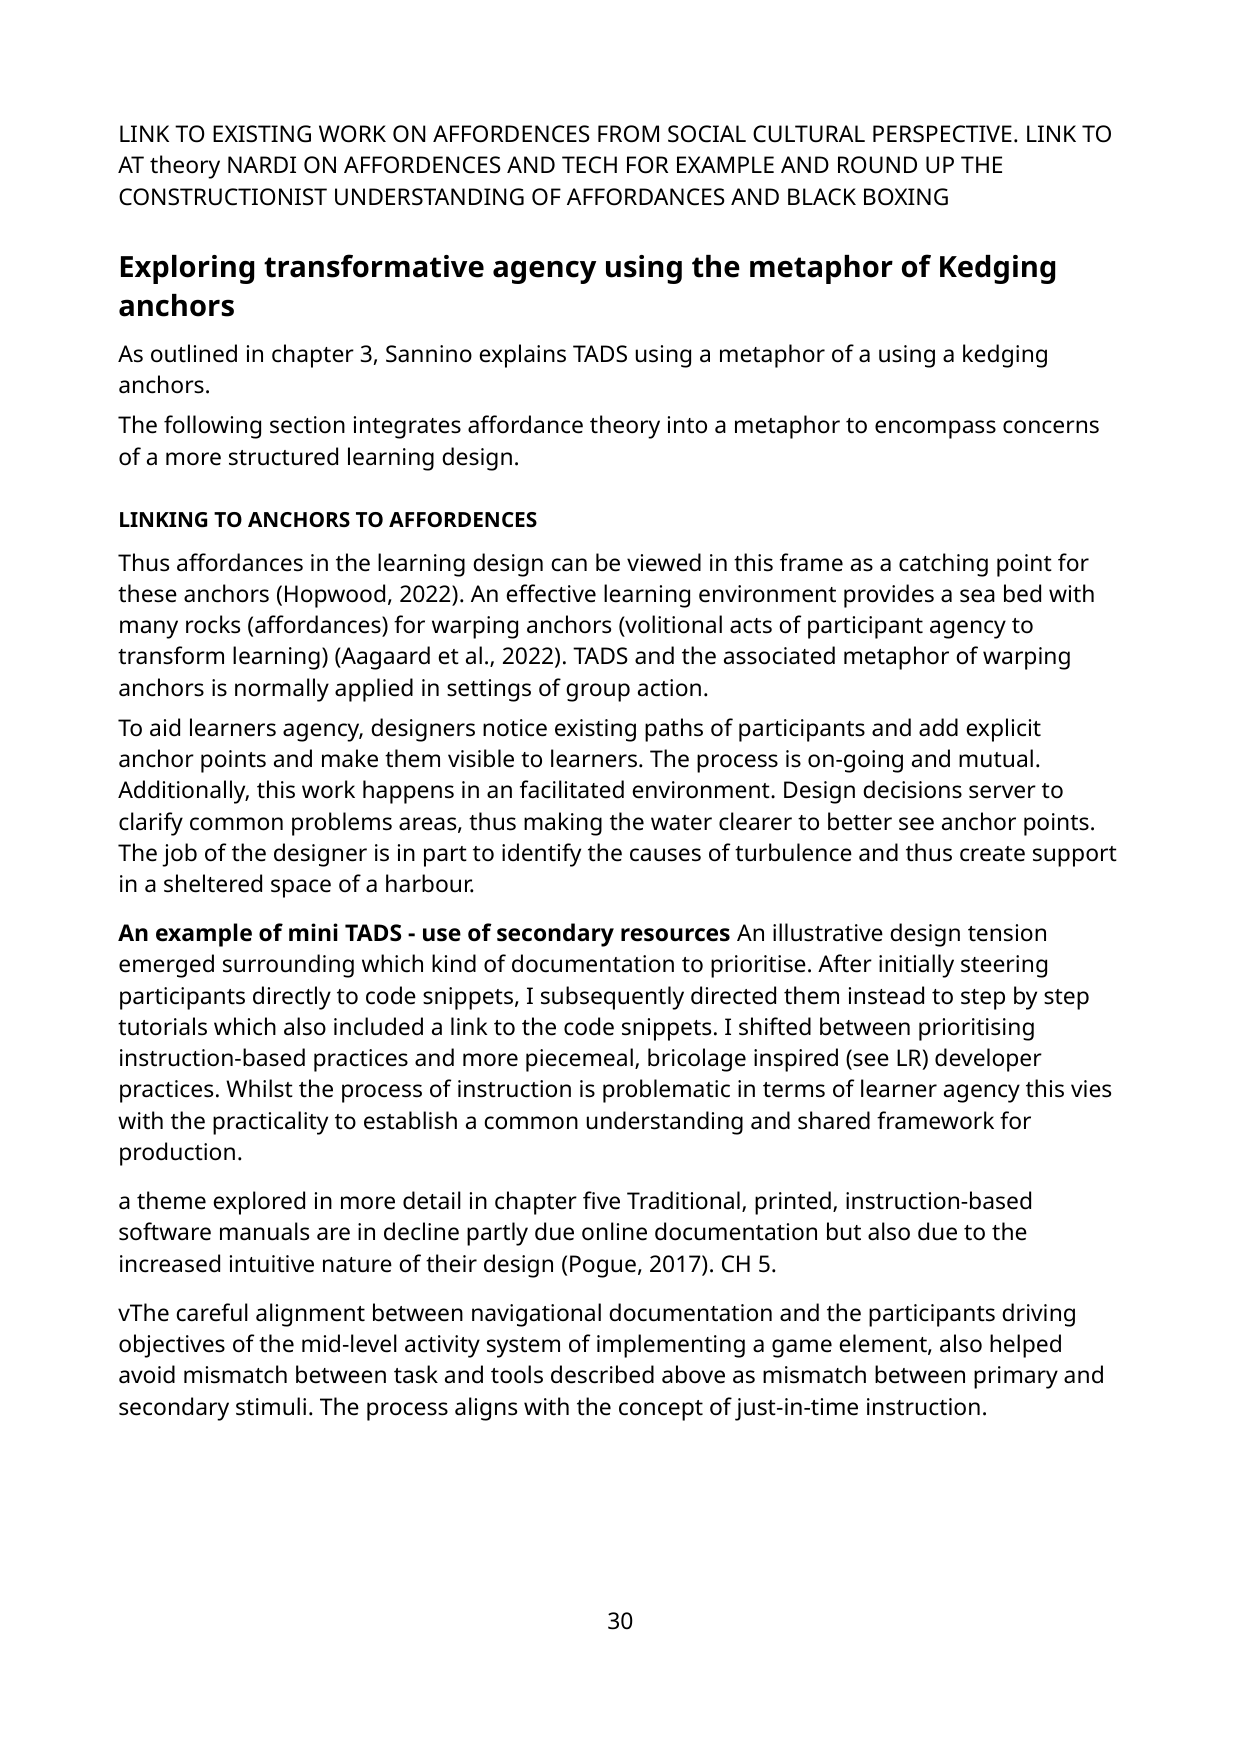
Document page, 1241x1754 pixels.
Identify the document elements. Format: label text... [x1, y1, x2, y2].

text LINK TO EXISTING WORK ON AFFORDENCES FROM SOCIAL CULTURAL PERSPECTIVE. LINK TO AT theory NARDI ON AFFORDENCES AND TECH FOR EXAMPLE AND ROUND UP THE CONSTRUCTIONIST UNDERSTANDING OF AFFORDANCES AND BLACK BOXING [118, 118, 1122, 212]
text As outlined in chapter 3, Sannino explains TADS using a metaphor of a using a kedging anchors. [118, 338, 1122, 400]
text Thus affordances in the learning design can be viewed in this frame as a catching point for these anchors (Hopwood, 2022). An effective learning environment provides a sea bed with many rocks (affordances) for warping anchors (volitional acts of participant agency to transform learning) (Aagaard et al., 2022). TADS and the associated metaphor of warping anchors is normally applied in settings of group action. [118, 547, 1122, 703]
text To aid learners agency, designers notice existing paths of participants and add explicit anchor points and make them visible to learners. The process is on-going and mutual. Additionally, this work happens in an facilitated environment. Design decisions server to clarify common problems areas, thus making the water clearer to better see anchor points. The job of the designer is in part to identify the causes of turbulence and thus create support in a sheltered space of a harbour. [118, 712, 1122, 899]
text The following section integrates affordance theory into a metaphor to encompass concerns of a more structured learning design. [118, 409, 1122, 472]
text An example of mini TADS - use of secondary resources An illustrative design tension emerged surrounding which kind of documentation to prioritise. After initially steering participants directly to code snippets, I subsequently directed them instead to step by step tutorials which also included a link to the code snippets. I shifted between prioritising instruction-based practices and more piecemeal, bricolage inspired (see LR) developer practices. Whilst the process of instruction is problematic in terms of learner agency this vies with the practicality to establish a common understanding and shared framework for production. [118, 917, 1122, 1167]
text vThe careful alignment between navigational documentation and the participants driving objectives of the mid-level activity system of implementing a game element, also helped avoid mismatch between task and tools described above as mismatch between primary and secondary stimuli. The process aligns with the concept of just-in-time instruction. [118, 1297, 1122, 1422]
subtitle Exploring transformative agency using the metaphor of Kedging anchors [118, 246, 1122, 325]
subtitle LINKING TO ANCHORS TO AFFORDENCES [118, 506, 1122, 534]
text a theme explored in more detail in chapter five Traditional, printed, instruction-based software manuals are in decline partly due online documentation but also due to the increased intuitive nature of their design (Pogue, 2017). CH 5. [118, 1185, 1122, 1279]
